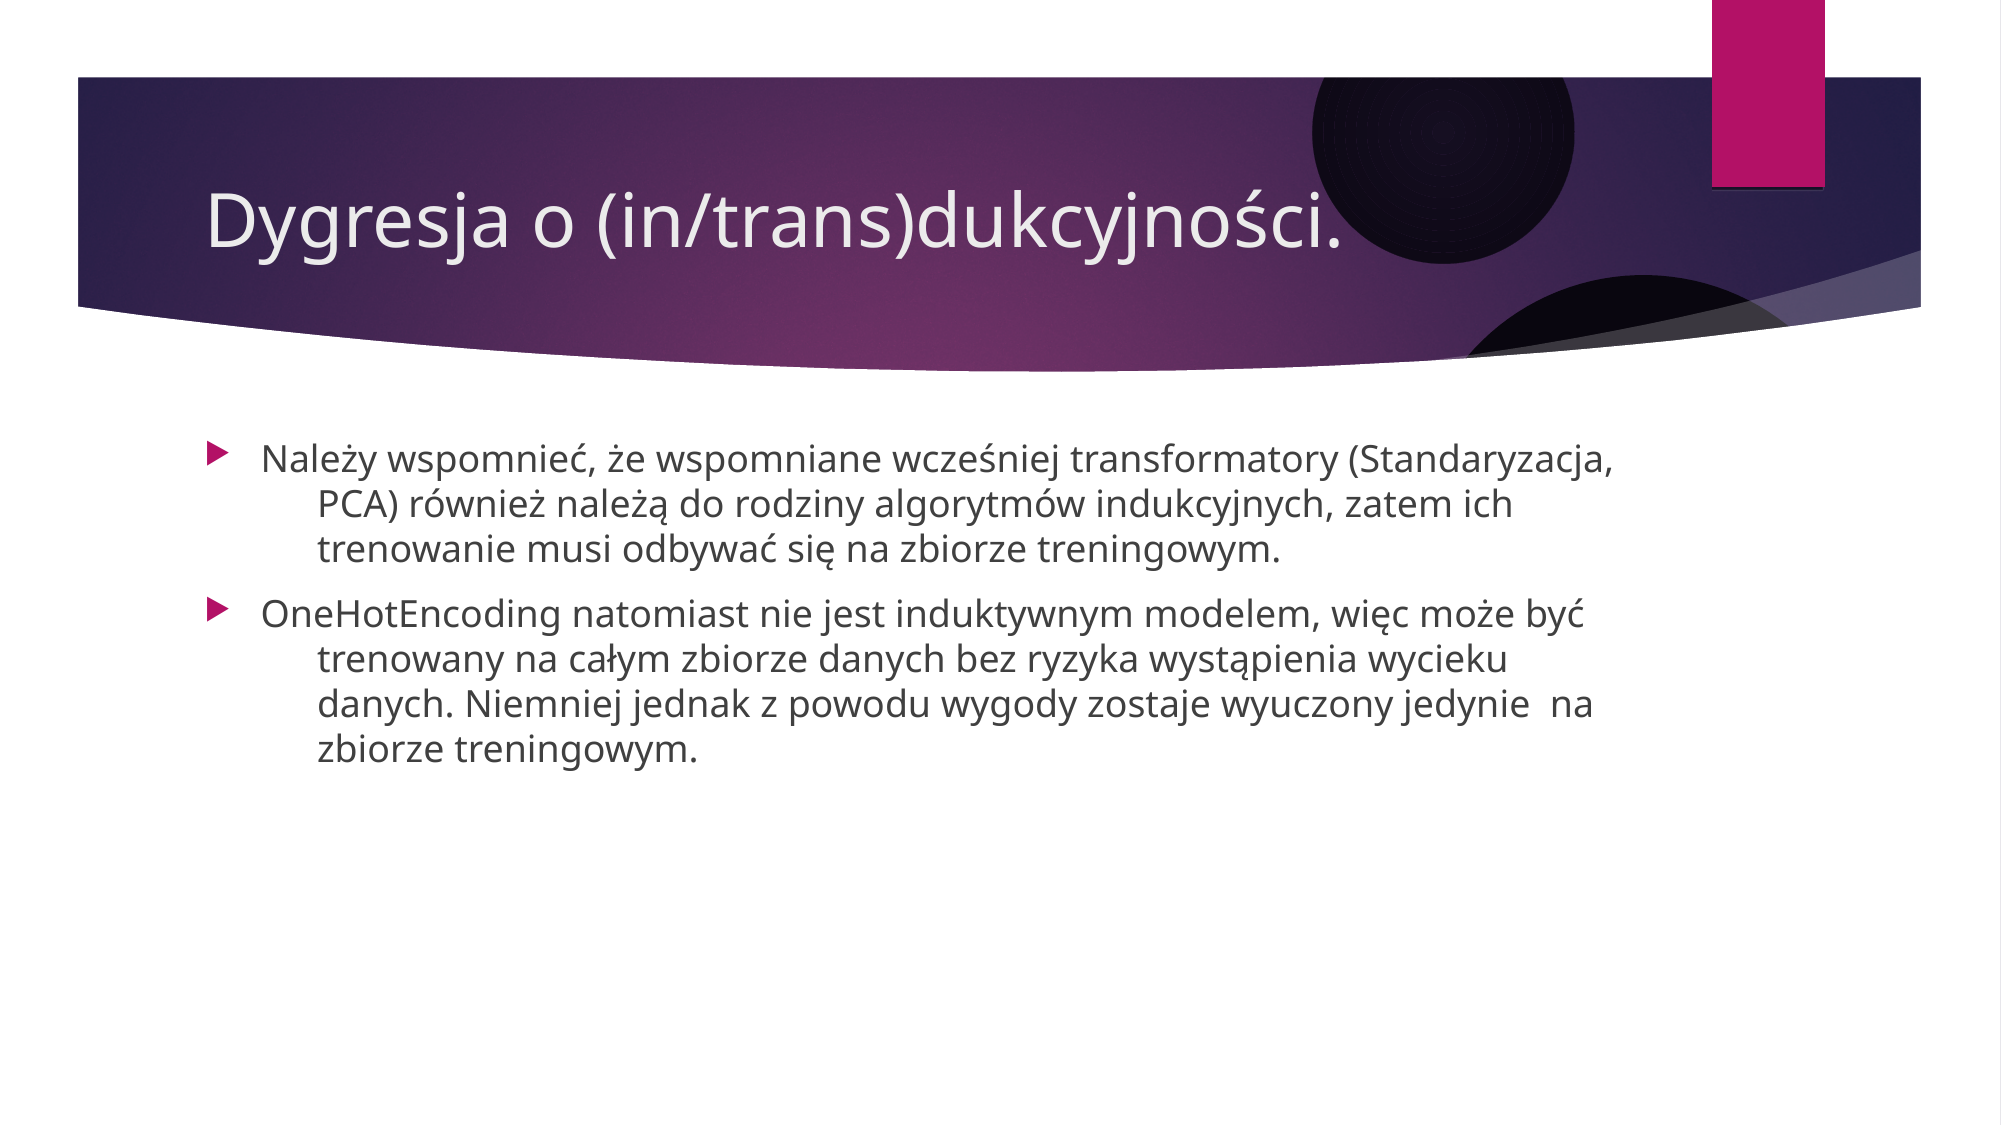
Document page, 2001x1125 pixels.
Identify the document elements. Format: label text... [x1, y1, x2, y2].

title Dygresja o (in/trans)dukcyjności. [189, 159, 1627, 276]
list Należy wspomnieć, że wspomniane wcześniej transformatory (Standaryzacja, PCA) również należą do rodziny algorytmów indukcyjnych, zatem ich trenowanie musi odbywać się na zbiorze treningowym. OneHotEncoding natomiast nie jest induktywnym modelem, więc może być trenowany na całym zbiorze danych bez ryzyka wystąpienia wycieku danych. Niemniej jednak z powodu wygody zostaje wyuczony jedynie na zbiorze treningowym. [189, 427, 1638, 988]
